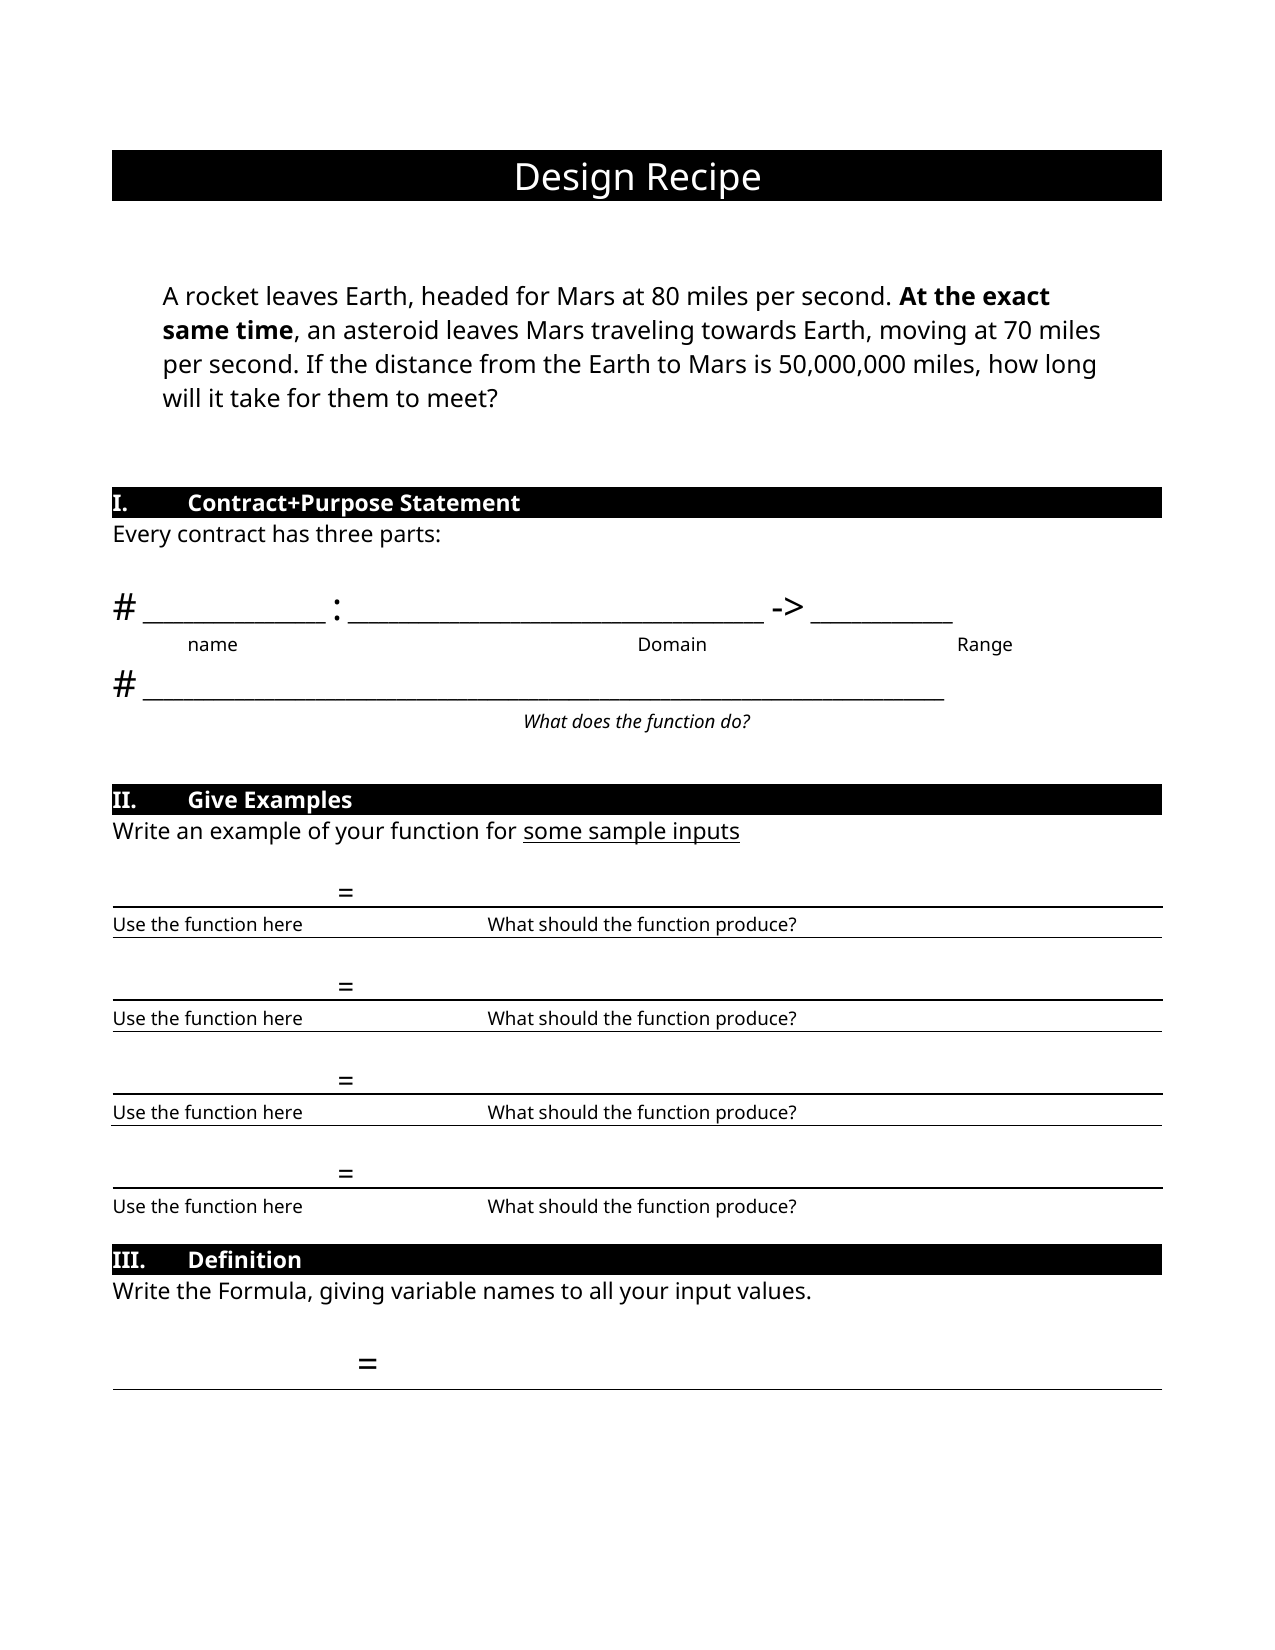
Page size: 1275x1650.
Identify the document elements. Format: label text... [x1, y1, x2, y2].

text = [112, 1154, 1162, 1187]
text = [112, 1338, 1162, 1389]
text = [112, 1060, 1162, 1093]
text A rocket leaves Earth, headed for Mars at 80 miles per second. At the exact same time, an asteroid leaves Mars traveling towards Earth, moving at 70 miles per second. If the distance from the Earth to Mars is 50,000,000 miles, how long will it take for them to meet? [162, 279, 1123, 415]
text Use the function here What should the function produce? [112, 1099, 1162, 1125]
text Use the function here What should the function produce? [112, 1006, 1162, 1031]
text [112, 1000, 1162, 1006]
text [112, 907, 1162, 912]
text name Domain Range [112, 631, 1162, 657]
text # __________________ : _________________________________________ -> ______________ [112, 580, 1162, 631]
text = [112, 966, 1162, 999]
text What does the function do? [112, 708, 1162, 733]
subtitle Give Examples [112, 784, 1162, 815]
text # _______________________________________________________________________________ [112, 657, 1162, 708]
subtitle Design Recipe [112, 150, 1162, 201]
subtitle Contract+Purpose Statement [112, 487, 1162, 518]
text = [112, 872, 1162, 906]
text [112, 1188, 1162, 1193]
list Write the Formula, giving variable names to all your input values. [75, 1275, 1162, 1306]
text Use the function here What should the function produce? [112, 1193, 1162, 1219]
text Use the function here What should the function produce? [112, 912, 1162, 937]
text Write an example of your function for some sample inputs [112, 815, 1162, 847]
text [112, 1094, 1162, 1099]
subtitle Definition [112, 1244, 1162, 1275]
text Every contract has three parts: [112, 518, 1162, 549]
